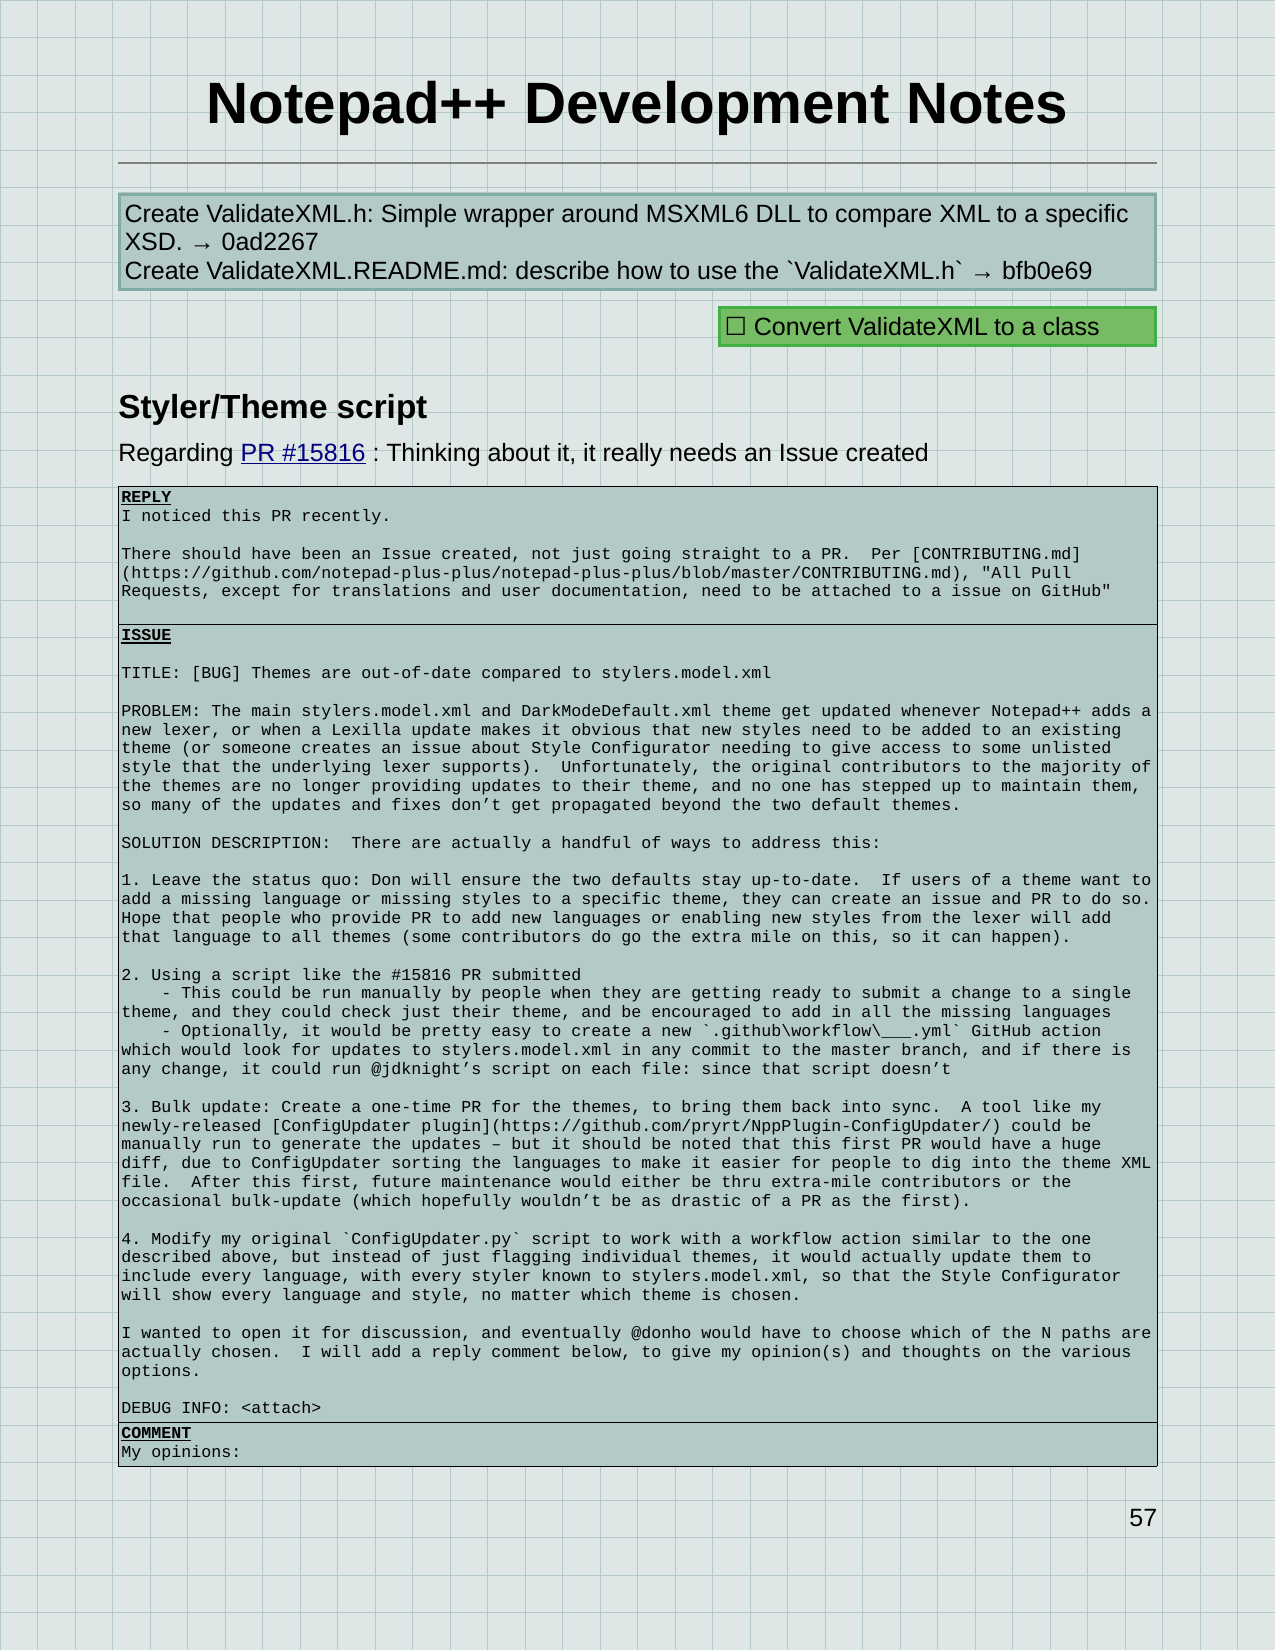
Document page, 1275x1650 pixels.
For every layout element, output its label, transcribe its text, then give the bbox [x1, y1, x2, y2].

table_cell ISSUE TITLE: [BUG] Themes are out-of-date compared to stylers.model.xml PROBLEM: The main stylers.model.xml and DarkModeDefault.xml theme get updated whenever Notepad++ adds a new lexer, or when a Lexilla update makes it obvious that new styles need to be added to an existing theme (or someone creates an issue about Style Configurator needing to give access to some unlisted style that the underlying lexer supports). Unfortunately, the original contributors to the majority of the themes are no longer providing updates to their theme, and no one has stepped up to maintain them, so many of the updates and fixes don’t get propagated beyond the two default themes. SOLUTION DESCRIPTION: There are actually a handful of ways to address this: 1. Leave the status quo: Don will ensure the two defaults stay up-to-date. If users of a theme want to add a missing language or missing styles to a specific theme, they can create an issue and PR to do so. Hope that people who provide PR to add new languages or enabling new styles from the lexer will add that language to all themes (some contributors do go the extra mile on this, so it can happen). 2. Using a script like the #15816 PR submitted - This could be run manually by people when they are getting ready to submit a change to a single theme, and they could check just their theme, and be encouraged to add in all the missing languages - Optionally, it would be pretty easy to create a new `.github\workflow\___.yml` GitHub action which would look for updates to stylers.model.xml in any commit to the master branch, and if there is any change, it could run @jdknight’s script on each file: since that script doesn’t 3. Bulk update: Create a one-time PR for the themes, to bring them back into sync. A tool like my newly-released [ConfigUpdater plugin](https://github.com/pryrt/NppPlugin-ConfigUpdater/) could be manually run to generate the updates – but it should be noted that this first PR would have a huge diff, due to ConfigUpdater sorting the languages to make it easier for people to dig into the theme XML file. After this first, future maintenance would either be thru extra-mile contributors or the occasional bulk-update (which hopefully wouldn’t be as drastic of a PR as the first). 4. Modify my original `ConfigUpdater.py` script to work with a workflow action similar to the one described above, but instead of just flagging individual themes, it would actually update them to include every language, with every styler known to stylers.model.xml, so that the Style Configurator will show every language and style, no matter which theme is chosen. I wanted to open it for discussion, and eventually @donho would have to choose which of the N paths are actually chosen. I will add a reply comment below, to give my opinion(s) and thoughts on the various options. DEBUG INFO: <attach> [119, 625, 1157, 1422]
table_cell COMMENT My opinions: [119, 1423, 1157, 1466]
text ☐ Convert ValidateXML to a class [721, 309, 1154, 344]
text Regarding PR #15816 : Thinking about it, it really needs an Issue created [118, 438, 1157, 467]
text Create ValidateXML.README.md: describe how to use the `ValidateXML.h` → bfb0e69 [121, 250, 1154, 288]
subtitle Styler/Theme script [118, 387, 1157, 426]
table_header REPLY I noticed this PR recently. There should have been an Issue created, not just going straight to a PR. Per [CONTRIBUTING.md](https://github.com/notepad-plus-plus/notepad-plus-plus/blob/master/CONTRIBUTING.md), "All Pull Requests, except for translations and user documentation, need to be attached to a issue on GitHub" [119, 487, 1157, 624]
text Create ValidateXML.h: Simple wrapper around MSXML6 DLL to compare XML to a specific XSD. → 0ad2267 [121, 196, 1154, 250]
